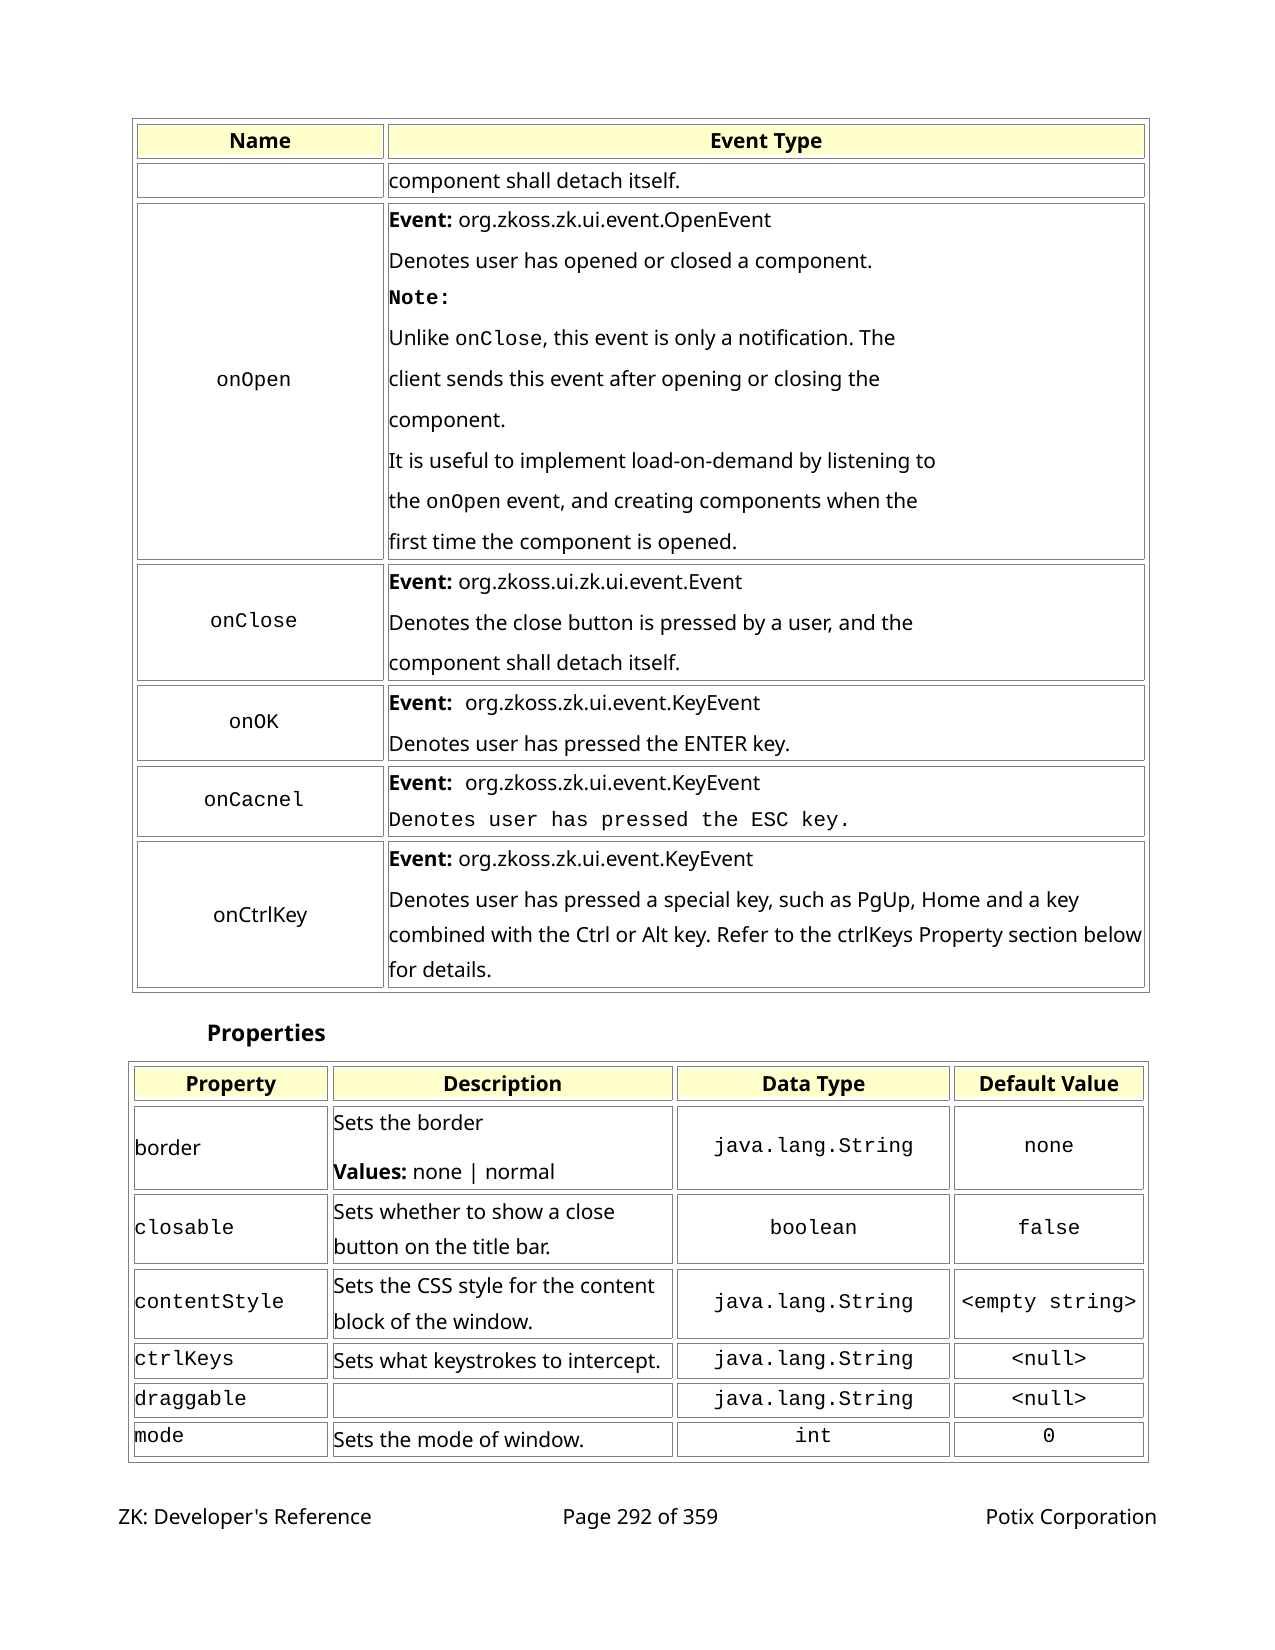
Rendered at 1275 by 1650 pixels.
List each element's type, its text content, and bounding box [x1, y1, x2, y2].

table_cell java.lang.String [675, 1263, 952, 1338]
table_header Default Value [952, 1062, 1146, 1100]
table_cell Event: org.zkoss.zk.ui.event.KeyEvent Denotes user has pressed a special key, such as PgUp, Home and a key combined with the Ctrl or Alt key. Refer to the ctrlKeys Property section below for details. [385, 836, 1147, 987]
table_header Name [134, 119, 385, 158]
table_cell [134, 158, 385, 197]
table_cell onOK [134, 680, 385, 760]
table_cell Event: org.zkoss.zk.ui.event.KeyEvent Denotes user has pressed the ESC key. [385, 760, 1147, 836]
table_cell false [952, 1189, 1146, 1263]
table_cell onOpen [134, 197, 385, 559]
table_header Property [131, 1062, 330, 1100]
table_cell onCacnel [134, 760, 385, 836]
table_cell Event: org.zkoss.zk.ui.event.OpenEvent Denotes user has opened or closed a component. Note: Unlike onClose, this event is only a notification. The client sends this event after opening or closing the component. It is useful to implement load-on-demand by listening to the onOpen event, and creating components when the first time the component is opened. [385, 197, 1147, 559]
table_cell Event: org.zkoss.ui.zk.ui.event.Event Denotes the close button is pressed by a user, and the component shall detach itself. [385, 559, 1147, 679]
table_cell <null> [952, 1378, 1146, 1417]
table_cell java.lang.String [675, 1338, 952, 1377]
table_cell Sets the mode of window. [330, 1417, 675, 1456]
table_cell Sets what keystrokes to intercept. [330, 1338, 675, 1377]
table_cell Sets whether to show a close button on the title bar. [330, 1189, 675, 1263]
table_cell ctrlKeys [131, 1338, 330, 1377]
table_cell java.lang.String [675, 1378, 952, 1417]
table_header Data Type [675, 1062, 952, 1100]
table_cell [334, 1384, 672, 1417]
table_header Description [330, 1062, 675, 1100]
table_cell Sets the border Values: none | normal [330, 1100, 675, 1188]
table_cell Sets the CSS style for the content block of the window. [330, 1263, 675, 1338]
table_cell Event: org.zkoss.zk.ui.event.KeyEvent Denotes user has pressed the ENTER key. [385, 680, 1147, 760]
table_cell border [131, 1100, 330, 1188]
table_cell onCtrlKey [134, 836, 385, 987]
table_cell component shall detach itself. [385, 158, 1147, 197]
table_cell contentStyle [131, 1263, 330, 1338]
table_cell onClose [134, 559, 385, 679]
table_cell draggable [131, 1378, 330, 1417]
table_cell none [952, 1100, 1146, 1188]
table_cell <null> [952, 1338, 1146, 1377]
table_cell boolean [675, 1189, 952, 1263]
table_cell int [675, 1417, 952, 1456]
table_cell java.lang.String [675, 1100, 952, 1188]
table_header Event Type [385, 119, 1147, 158]
table_cell <empty string> [952, 1263, 1146, 1338]
subtitle Properties [207, 1017, 1157, 1048]
table_cell closable [131, 1189, 330, 1263]
table_cell [330, 1378, 675, 1417]
table_cell mode [131, 1417, 330, 1456]
table_cell 0 [952, 1417, 1146, 1456]
